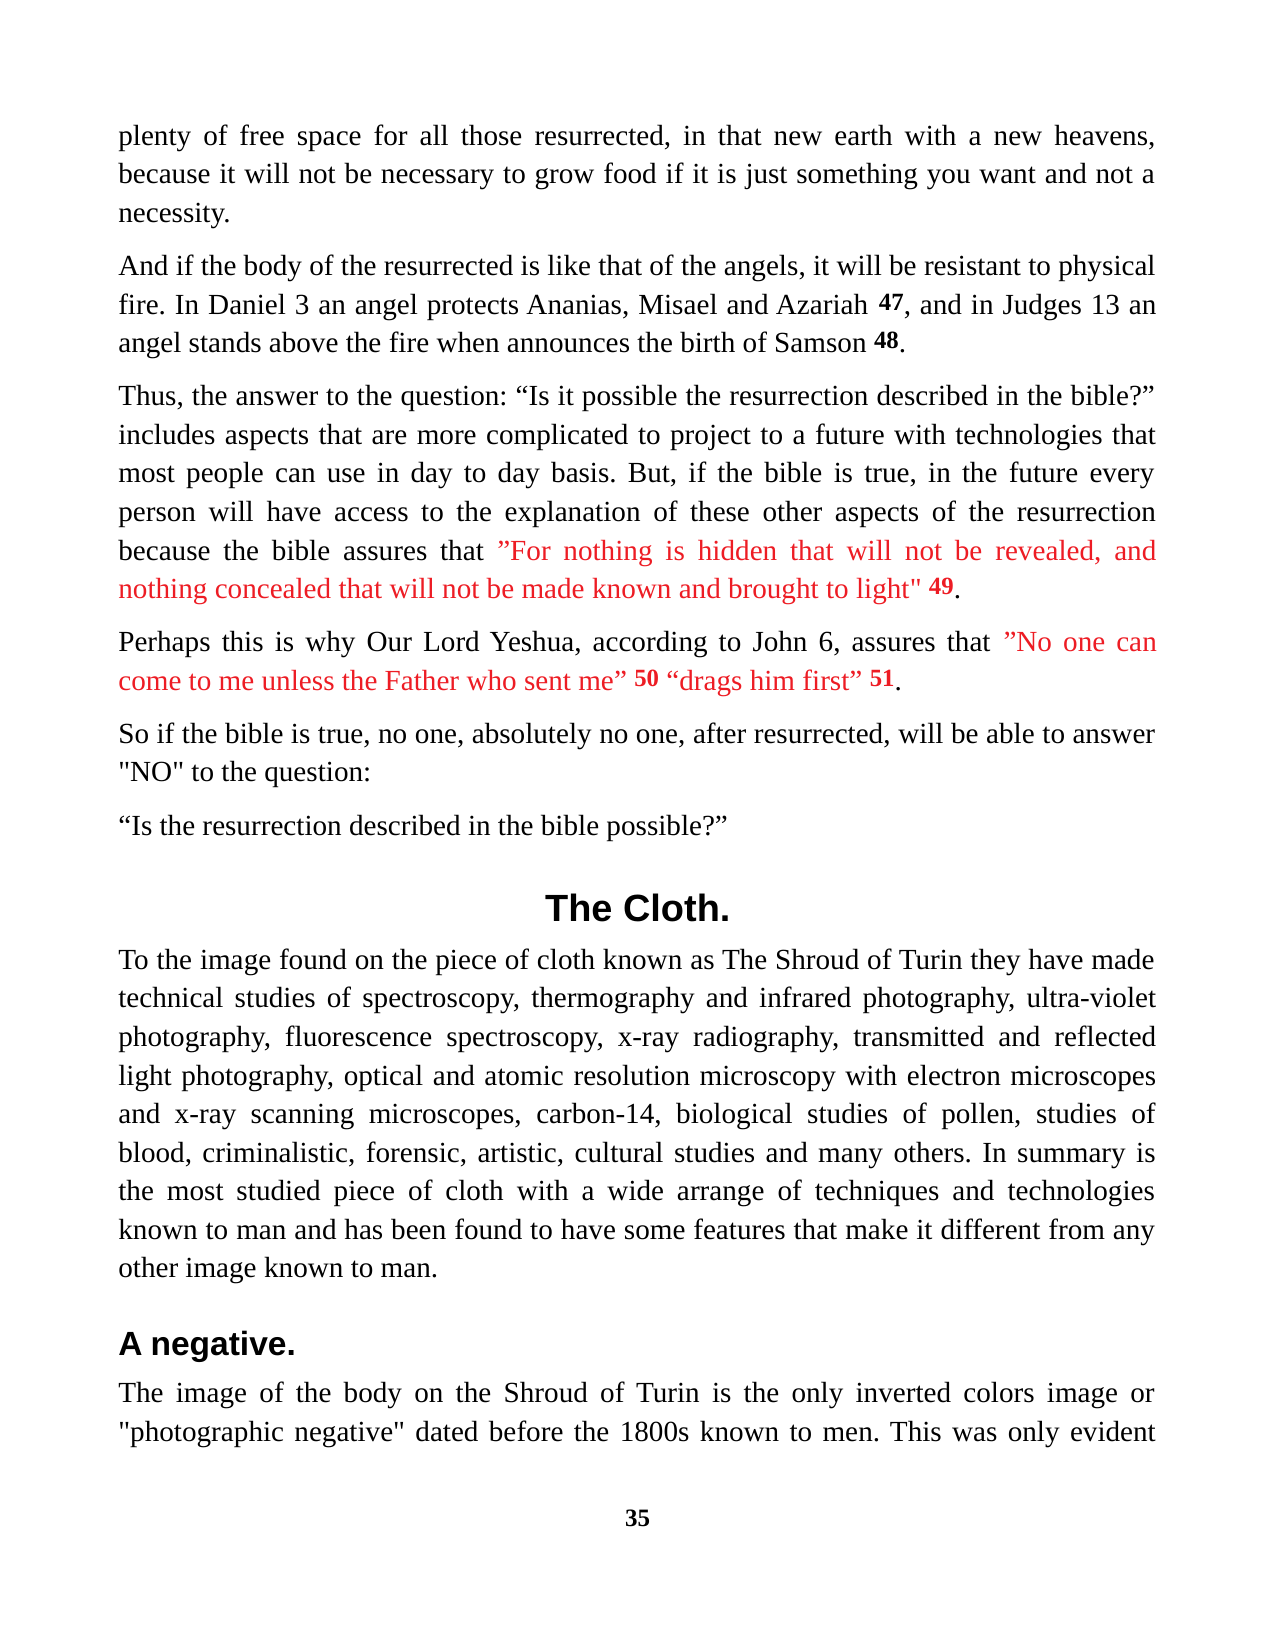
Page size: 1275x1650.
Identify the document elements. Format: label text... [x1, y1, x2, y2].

text So if the bible is true, no one, absolutely no one, after resurrected, will be able to answer "NO" to the question: [118, 716, 1157, 788]
text “Is the resurrection described in the bible possible?” [118, 808, 1157, 841]
text To the image found on the piece of cloth known as The Shroud of Turin they have made technical studies of spectroscopy, thermography and infrared photography, ultra-violet photography, fluorescence spectroscopy, x-ray radiography, transmitted and reflected light photography, optical and atomic resolution microscopy with electron microscopes and x-ray scanning microscopes, carbon-14, biological studies of pollen, studies of blood, criminalistic, forensic, artistic, cultural studies and many others. In summary is the most studied piece of cloth with a wide arrange of techniques and technologies known to man and has been found to have some features that make it different from any other image known to man. [118, 942, 1157, 1284]
text Perhaps this is why Our Lord Yeshua, according to John 6, assures that ”No one can come to me unless the Father who sent me” “drags him first” . [118, 624, 1157, 696]
text The image of the body on the Shroud of Turin is the only inverted colors image or "photographic negative" dated before the 1800s known to men. This was only evident [118, 1375, 1157, 1447]
subtitle The Cloth. [118, 886, 1157, 929]
text Thus, the answer to the question: “Is it possible the resurrection described in the bible?” includes aspects that are more complicated to project to a future with technologies that most people can use in day to day basis. But, if the bible is true, in the future every person will have access to the explanation of these other aspects of the resurrection because the bible assures that ”For nothing is hidden that will not be revealed, and nothing concealed that will not be made known and brought to light" . [118, 378, 1157, 605]
text And if the body of the resurrected is like that of the angels, it will be resistant to physical fire. In Daniel 3 an angel protects Ananias, Misael and Azariah , and in Judges 13 an angel stands above the fire when announces the birth of Samson . [118, 248, 1157, 359]
subtitle A negative. [118, 1324, 1157, 1363]
text plenty of free space for all those resurrected, in that new earth with a new heavens, because it will not be necessary to grow food if it is just something you want and not a necessity. [118, 118, 1157, 229]
